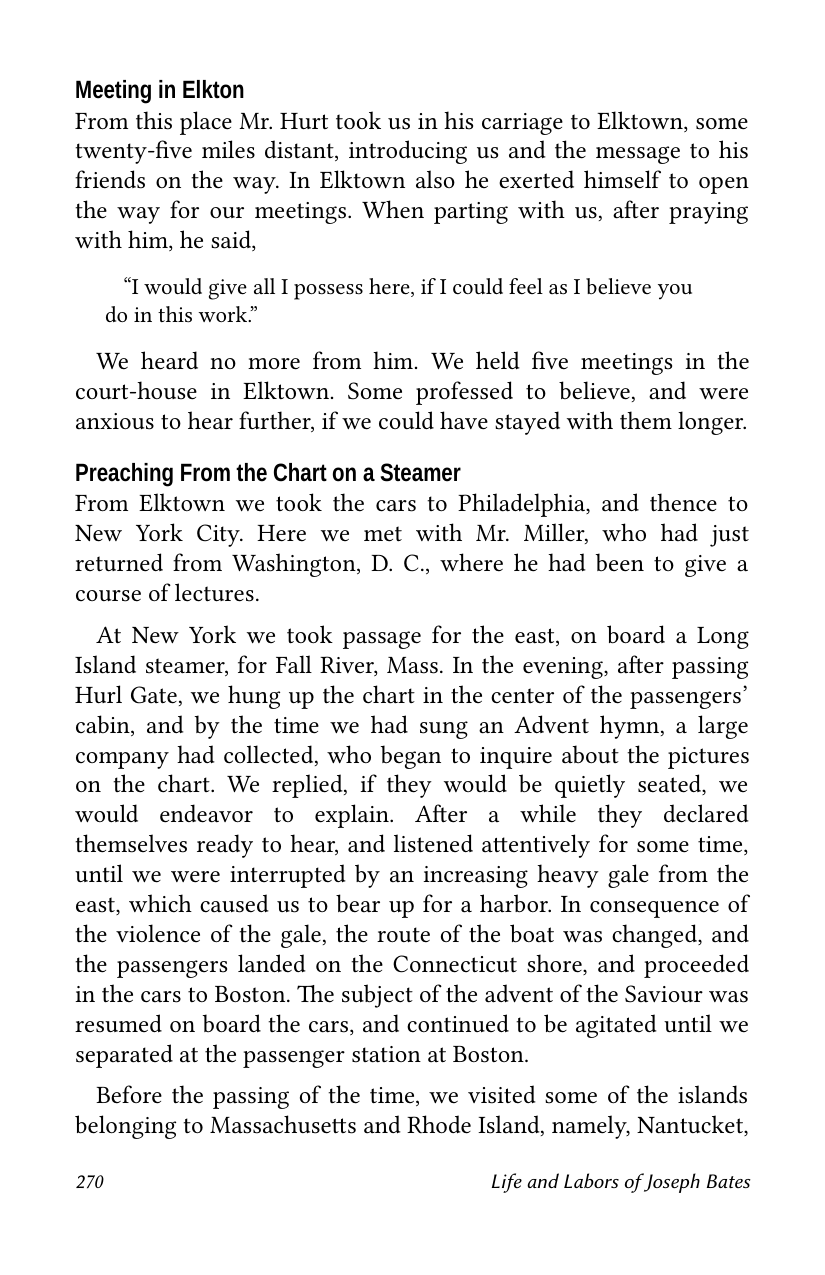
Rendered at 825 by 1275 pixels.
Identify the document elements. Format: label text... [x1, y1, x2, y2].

subtitle Meeting in Elkton [75, 75, 750, 104]
subtitle Preaching From the Chart on a Steamer [75, 458, 750, 486]
text “I would give all I possess here, if I could feel as I believe you do in this work.” [105, 274, 720, 328]
text From this place Mr. Hurt took us in his carriage to Elktown, some twenty-five miles distant, introducing us and the message to his friends on the way. In Elktown also he exerted himself to open the way for our meetings. When parting with us, after praying with him, he said, [75, 107, 750, 255]
text From Elktown we took the cars to Philadelphia, and thence to New York City. Here we met with Mr. Miller, who had just returned from Washington, D. C., where he had been to give a course of lectures. [75, 489, 750, 608]
text Before the passing of the time, we visited some of the islands belonging to Massachusetts and Rhode Island, namely, Nantucket, [75, 1082, 750, 1140]
text At New York we took passage for the east, on board a Long Island steamer, for Fall River, Mass. In the evening, after passing Hurl Gate, we hung up the chart in the center of the passengers’ cabin, and by the time we had sung an Advent hymn, a large company had collected, who began to inquire about the pictures on the chart. We replied, if they would be quietly seated, we would endeavor to explain. After a while they declared themselves ready to hear, and listened attentively for some time, until we were interrupted by an increasing heavy gale from the east, which caused us to bear up for a harbor. In consequence of the violence of the gale, the route of the boat was changed, and the passengers landed on the Connecticut shore, and proceeded in the cars to Boston. The subject of the advent of the Saviour was resumed on board the cars, and continued to be agitated until we separated at the passenger station at Boston. [75, 621, 750, 1068]
text We heard no more from him. We held five meetings in the court-house in Elktown. Some professed to believe, and were anxious to hear further, if we could have stayed with them longer. [75, 347, 750, 435]
